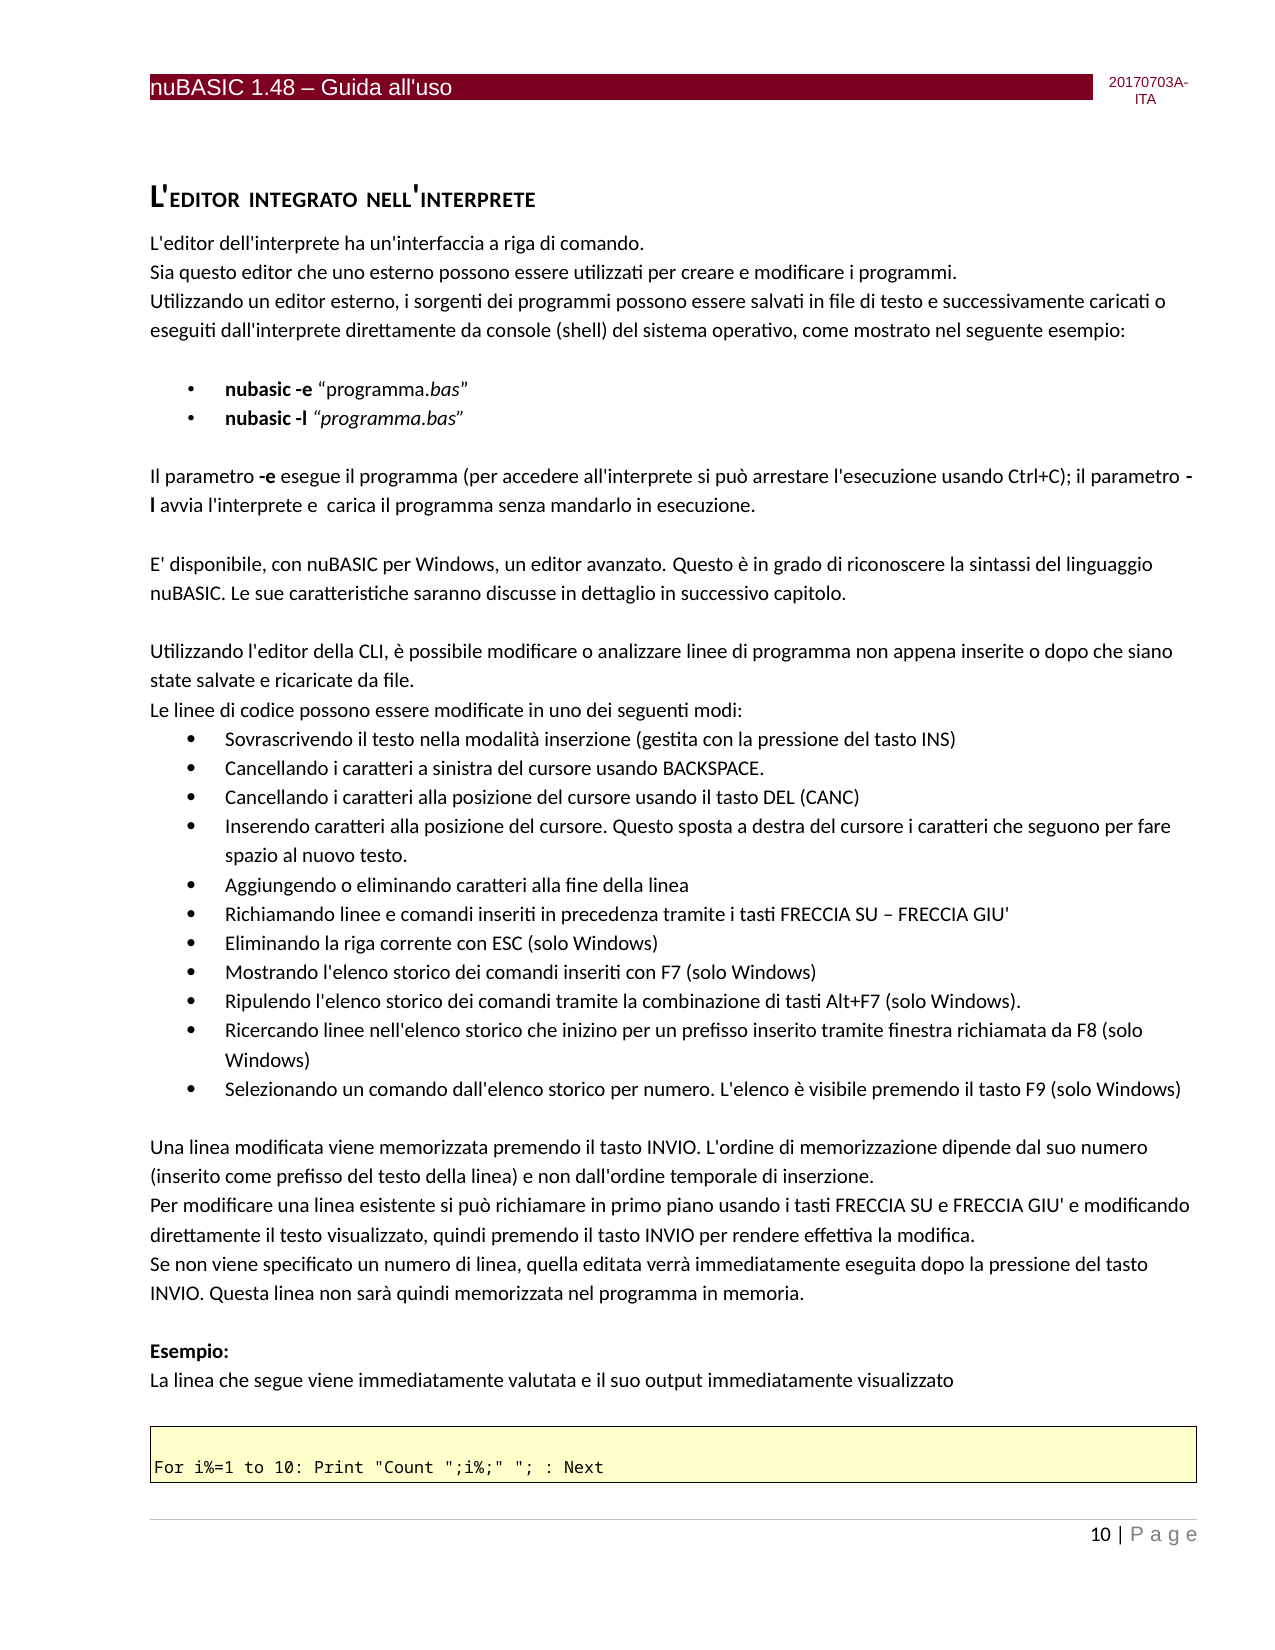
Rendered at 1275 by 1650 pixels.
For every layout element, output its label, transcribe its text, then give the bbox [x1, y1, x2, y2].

text L'editor dell'interprete ha un'interfaccia a riga di comando. [150, 230, 1197, 256]
list Mostrando l'elenco storico dei comandi inseriti con F7 (solo Windows) [187, 959, 1197, 985]
text Le linee di codice possono essere modificate in uno dei seguenti modi: [150, 697, 1197, 722]
list Inserendo caratteri alla posizione del cursore. Questo sposta a destra del cursore i caratteri che seguono per fare spazio al nuovo testo. [187, 813, 1197, 868]
list Cancellando i caratteri a sinistra del cursore usando BACKSPACE. [187, 755, 1197, 781]
text Se non viene specificato un numero di linea, quella editata verrà immediatamente eseguita dopo la pressione del tasto INVIO. Questa linea non sarà quindi memorizzata nel programma in memoria. [150, 1251, 1197, 1306]
list Cancellando i caratteri alla posizione del cursore usando il tasto DEL (CANC) [187, 784, 1197, 810]
list Eliminando la riga corrente con ESC (solo Windows) [187, 930, 1197, 956]
list nubasic -e “programma.bas” [187, 376, 1197, 401]
text Sia questo editor che uno esterno possono essere utilizzati per creare e modificare i programmi. [150, 259, 1197, 285]
list Ripulendo l'elenco storico dei comandi tramite la combinazione di tasti Alt+F7 (solo Windows). [187, 988, 1197, 1014]
text Per modificare una linea esistente si può richiamare in primo piano usando i tasti FRECCIA SU e FRECCIA GIU' e modificando direttamente il testo visualizzato, quindi premendo il tasto INVIO per rendere effettiva la modifica. [150, 1193, 1197, 1247]
text Utilizzando l'editor della CLI, è possibile modificare o analizzare linee di programma non appena inserite o dopo che siano state salvate e ricaricate da file. [150, 638, 1197, 693]
text E' disponibile, con nuBASIC per Windows, un editor avanzato. Questo è in grado di riconoscere la sintassi del linguaggio nuBASIC. Le sue caratteristiche saranno discusse in dettaglio in successivo capitolo. [150, 551, 1197, 606]
text Utilizzando un editor esterno, i sorgenti dei programmi possono essere salvati in file di testo e successivamente caricati o eseguiti dall'interprete direttamente da console (shell) del sistema operativo, come mostrato nel seguente esempio: [150, 288, 1197, 343]
list Aggiungendo o eliminando caratteri alla fine della linea [187, 872, 1197, 897]
text Una linea modificata viene memorizzata premendo il tasto INVIO. L'ordine di memorizzazione dipende dal suo numero (inserito come prefisso del testo della linea) e non dall'ordine temporale di inserzione. [150, 1134, 1197, 1189]
text Il parametro -e esegue il programma (per accedere all'interprete si può arrestare l'esecuzione usando Ctrl+C); il parametro -l avvia l'interprete e carica il programma senza mandarlo in esecuzione. [150, 463, 1197, 518]
list For i%=1 to 10: Print "Count ";i%;" "; : Next [151, 1452, 1196, 1482]
subtitle L'editor integrato nell'interprete [150, 175, 1197, 216]
text La linea che segue viene immediatamente valutata e il suo output immediatamente visualizzato [150, 1368, 1197, 1393]
list nubasic -l “programma.bas” [187, 405, 1197, 431]
list Selezionando un comando dall'elenco storico per numero. L'elenco è visibile premendo il tasto F9 (solo Windows) [187, 1076, 1197, 1101]
list Ricercando linee nell'elenco storico che inizino per un prefisso inserito tramite finestra richiamata da F8 (solo Windows) [187, 1018, 1197, 1072]
list Sovrascrivendo il testo nella modalità inserzione (gestita con la pressione del tasto INS) [187, 726, 1197, 751]
text Esempio: [150, 1338, 1197, 1364]
list Richiamando linee e comandi inseriti in precedenza tramite i tasti FRECCIA SU – FRECCIA GIU' [187, 901, 1197, 926]
